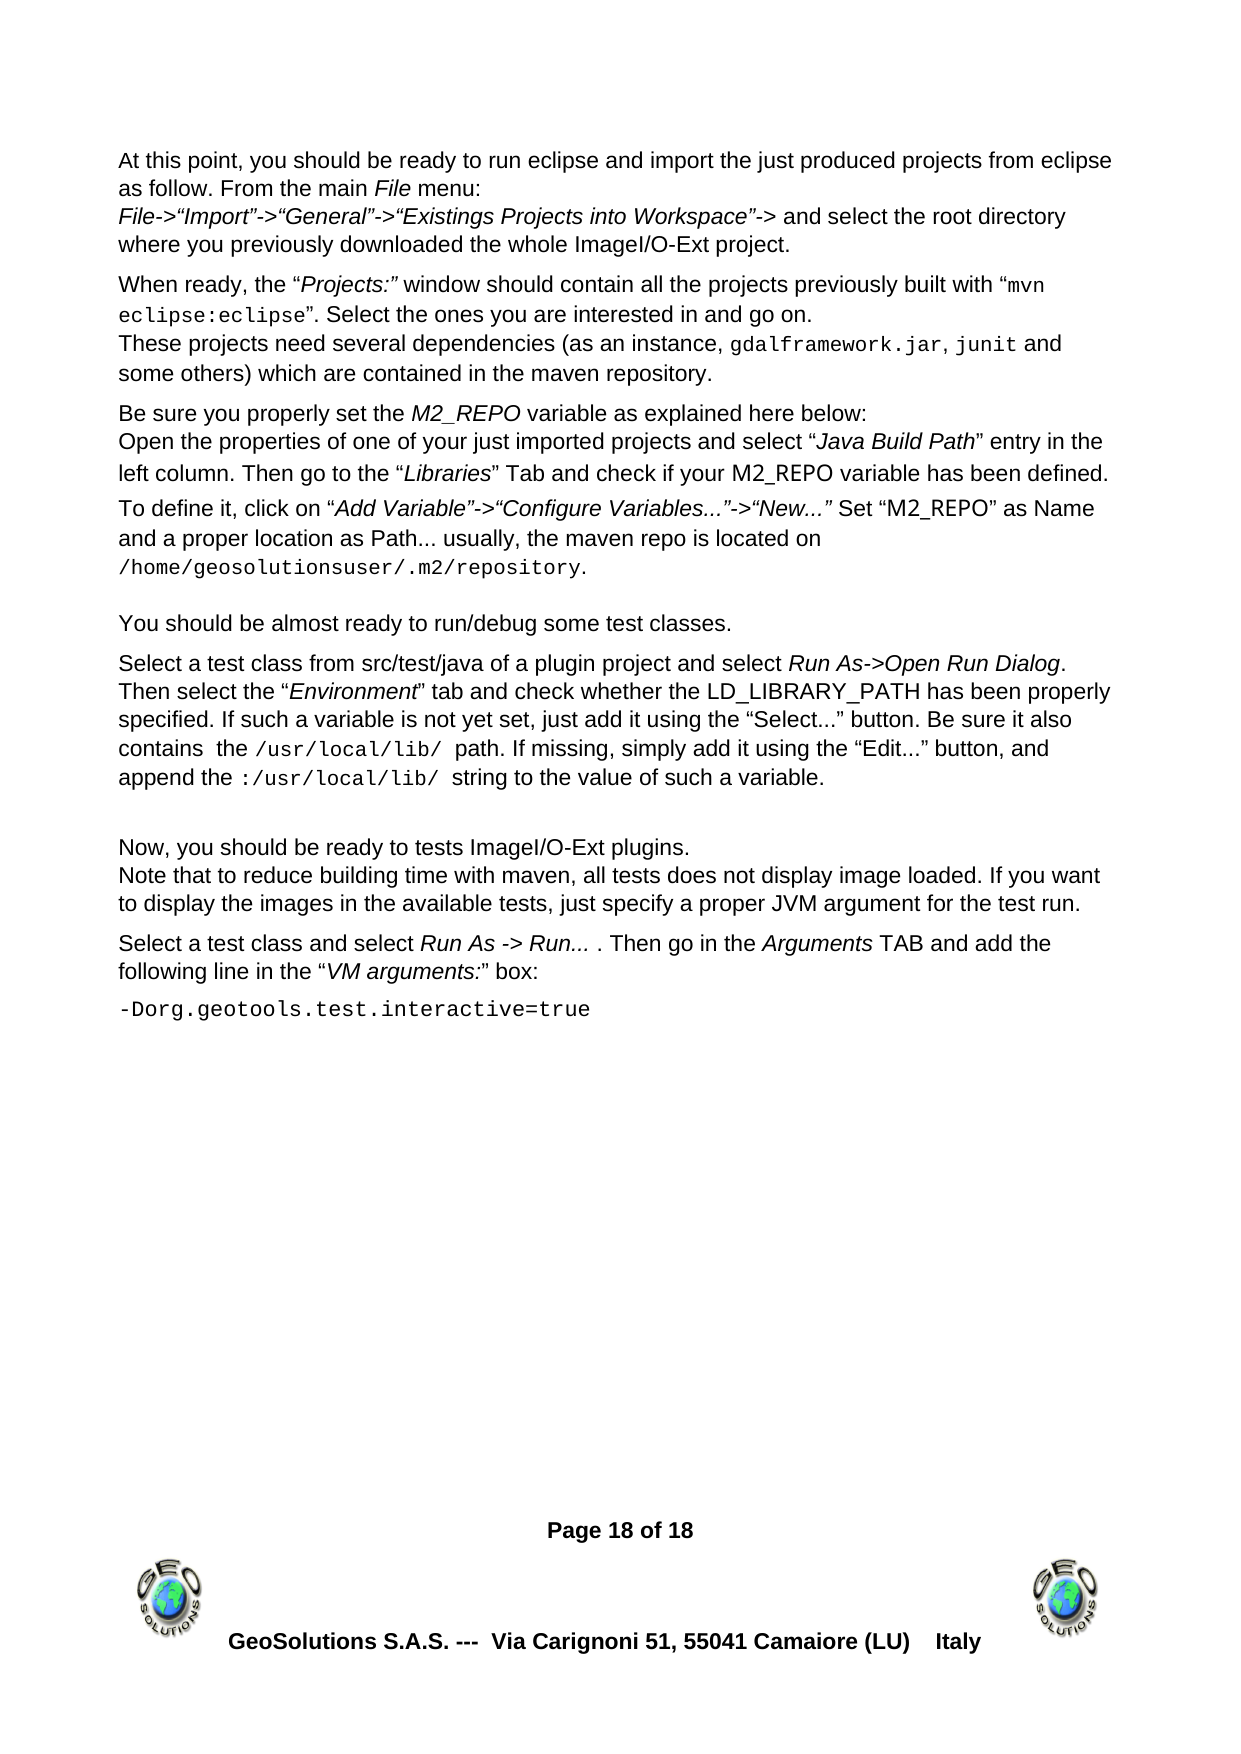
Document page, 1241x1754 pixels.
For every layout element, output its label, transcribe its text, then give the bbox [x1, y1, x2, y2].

picture [1030, 1552, 1101, 1641]
text Select a test class from src/test/java of a plugin project and select Run As->Open Run Dialog. Then select the “Environment” tab and check whether the LD_LIBRARY_PATH has been properly specified. If such a variable is not yet set, just add it using the “Select...” button. Be sure it also contains the /usr/local/lib/ path. If missing, simply add it using the “Edit...” button, and append the :/usr/local/lib/ string to the value of such a variable. [118, 651, 1122, 792]
picture [134, 1552, 205, 1641]
text -Dorg.geotools.test.interactive=true [118, 998, 1122, 1023]
text Select a test class and select Run As -> Run... . Then go in the Arguments TAB and add the following line in the “VM arguments:” box: [118, 930, 1122, 984]
text When ready, the “Projects:” window should contain all the projects previously built with “mvn eclipse:eclipse”. Select the ones you are interested in and go on. These projects need several dependencies (as an instance, gdalframework.jar, junit and some others) which are contained in the maven repository. [118, 272, 1122, 386]
text Be sure you properly set the M2_REPO variable as explained here below: Open the properties of one of your just imported projects and select “Java Build Path” entry in the left column. Then go to the “Libraries” Tab and check if your M2_REPO variable has been defined. To define it, click on “Add Variable”->“Configure Variables...”->“New...” Set “M2_REPO” as Name and a proper location as Path... usually, the maven repo is located on /home/geosolutionsuser/.m2/repository. You should be almost ready to run/debug some test classes. [118, 400, 1122, 637]
text Now, you should be ready to tests ImageI/O-Ext plugins. Note that to reduce building time with maven, all tests does not display image loaded. If you want to display the images in the available tests, just specify a proper JVM argument for the test run. [118, 806, 1122, 916]
text At this point, you should be ready to run eclipse and import the just produced projects from eclipse as follow. From the main File menu: File->“Import”->“General”->“Existings Projects into Workspace”-> and select the root directory where you previously downloaded the whole ImageI/O-Ext project. [118, 148, 1122, 258]
